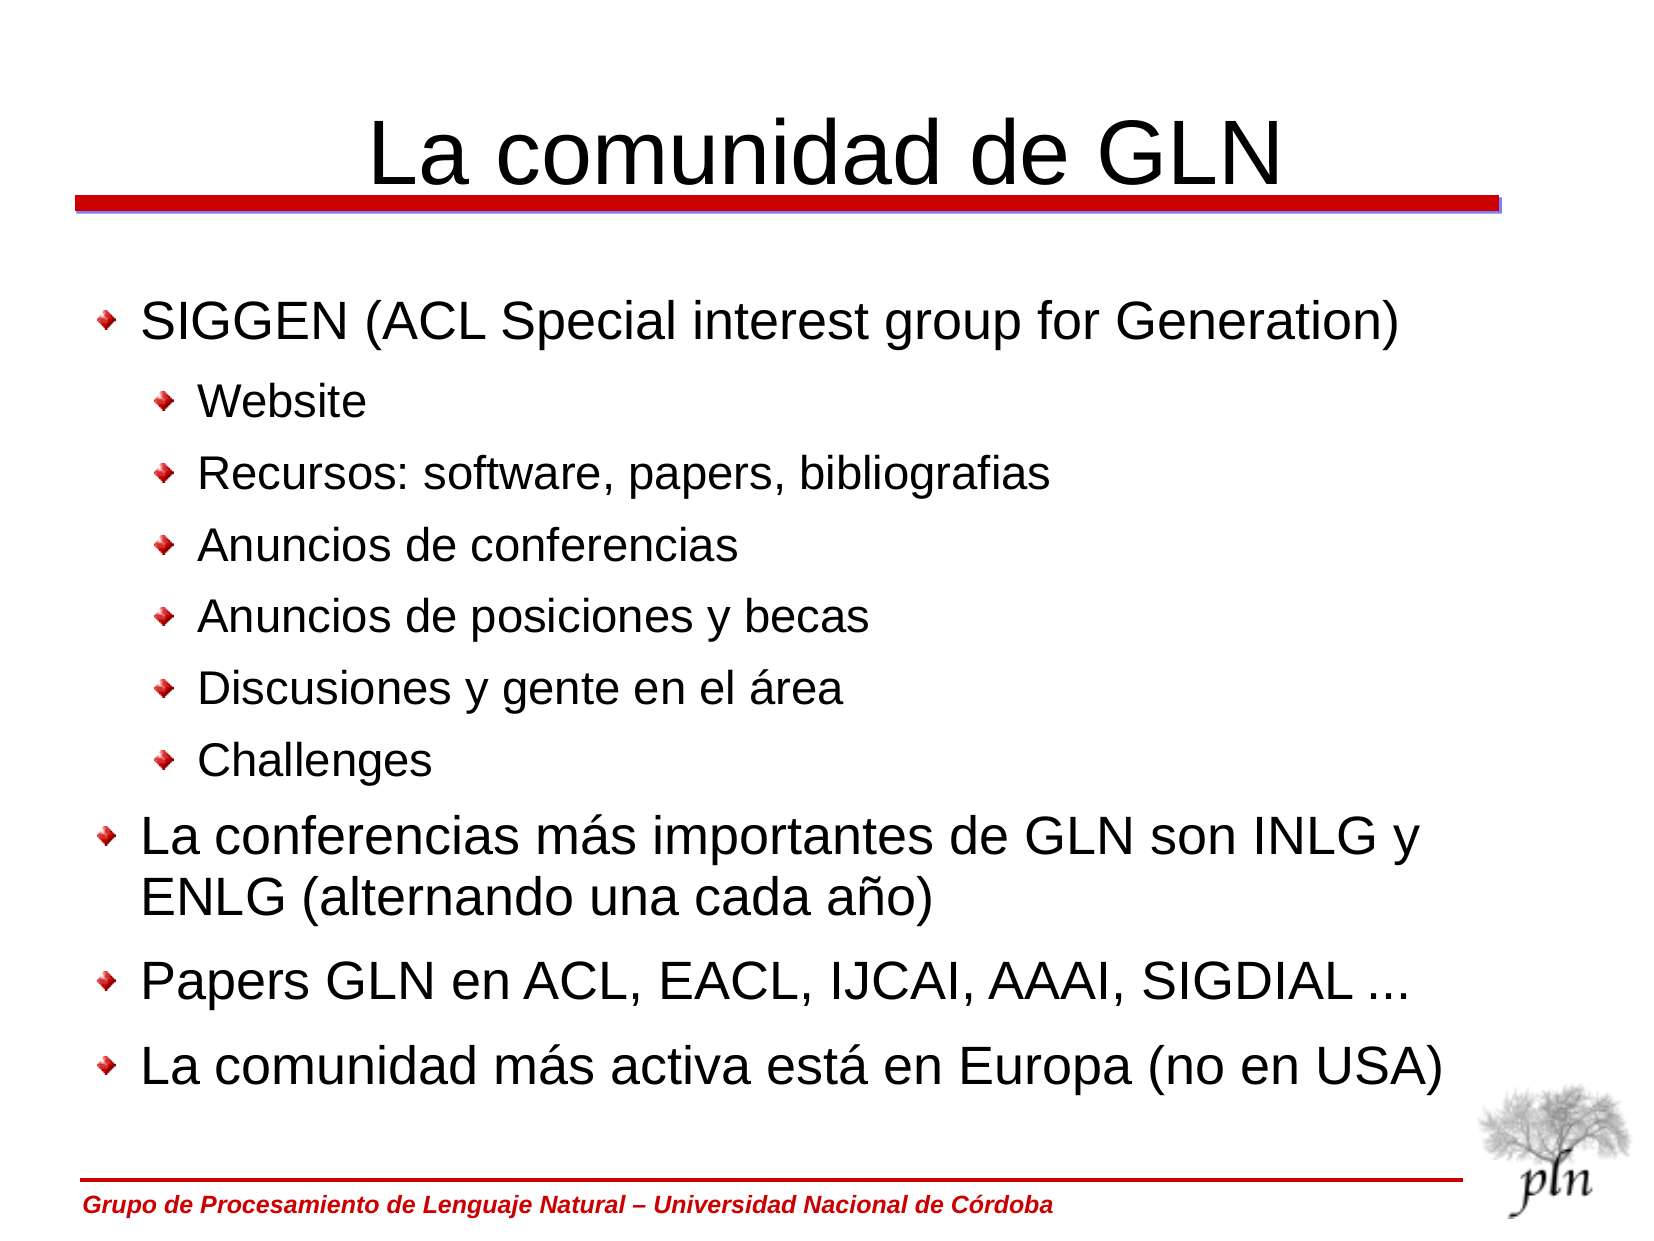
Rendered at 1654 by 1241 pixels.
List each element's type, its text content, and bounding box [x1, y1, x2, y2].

picture [1477, 1083, 1635, 1219]
title La comunidad de GLN [82, 56, 1571, 250]
list SIGGEN (ACL Special interest group for Generation) Website Recursos: software, papers, bibliografias Anuncios de conferencias Anuncios de posiciones y becas Discusiones y gente en el área Challenges La conferencias más importantes de GLN son INLG y ENLG (alternando una cada año) Papers GLN en ACL, EACL, IJCAI, AAAI, SIGDIAL ... La comunidad más activa está en Europa (no en USA) [82, 290, 1571, 1109]
